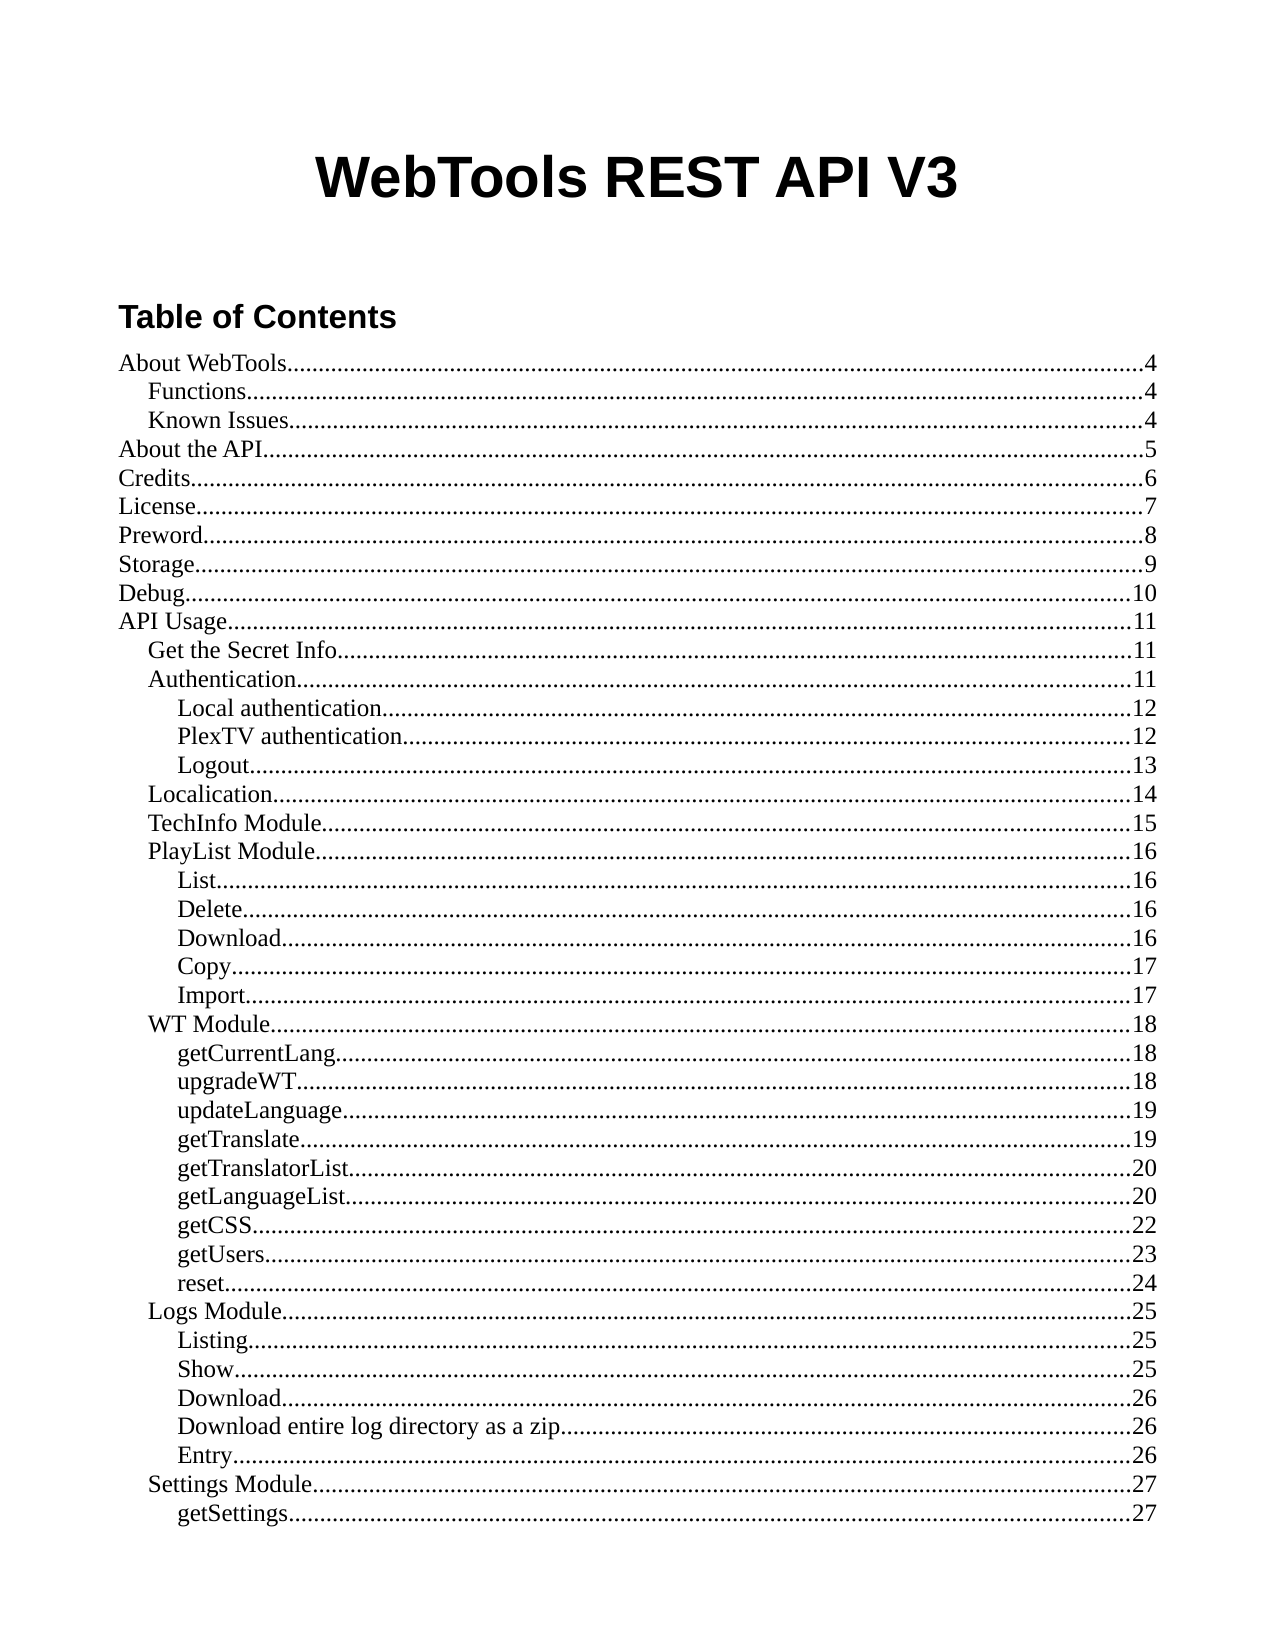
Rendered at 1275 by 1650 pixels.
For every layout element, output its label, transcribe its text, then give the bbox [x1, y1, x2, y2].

text Known Issues 4 [148, 405, 1157, 434]
text getUsers 23 [177, 1239, 1157, 1268]
text getSettings 27 [177, 1498, 1157, 1526]
title WebTools REST API V3 [118, 143, 1157, 210]
subtitle Table of Contents [118, 297, 1157, 335]
text PlexTV authentication 12 [177, 721, 1157, 750]
text upgradeWT 18 [177, 1066, 1157, 1095]
text Entry 26 [177, 1440, 1157, 1469]
text Settings Module 27 [148, 1469, 1157, 1498]
text Show 25 [177, 1354, 1157, 1383]
text getTranslatorList 20 [177, 1153, 1157, 1181]
text License 7 [118, 491, 1157, 520]
text getCSS 22 [177, 1210, 1157, 1239]
text getCurrentLang 18 [177, 1038, 1157, 1066]
text Download 26 [177, 1383, 1157, 1411]
text PlayList Module 16 [148, 836, 1157, 865]
text Get the Secret Info 11 [148, 635, 1157, 664]
text Import 17 [177, 980, 1157, 1009]
text API Usage 11 [118, 606, 1157, 635]
text Listing 25 [177, 1325, 1157, 1354]
text Delete 16 [177, 894, 1157, 923]
text Authentication 11 [148, 664, 1157, 693]
text Localication 14 [148, 779, 1157, 808]
text WT Module 18 [148, 1009, 1157, 1038]
text About the API 5 [118, 434, 1157, 463]
text Download 16 [177, 923, 1157, 951]
text Credits 6 [118, 463, 1157, 491]
text Logs Module 25 [148, 1296, 1157, 1325]
text Logout 13 [177, 750, 1157, 779]
text reset 24 [177, 1268, 1157, 1296]
text getLanguageList 20 [177, 1181, 1157, 1210]
text Download entire log directory as a zip 26 [177, 1411, 1157, 1440]
text Local authentication 12 [177, 693, 1157, 721]
text Copy 17 [177, 951, 1157, 980]
text Debug 10 [118, 578, 1157, 606]
text getTranslate 19 [177, 1124, 1157, 1153]
text About WebTools 4 [118, 348, 1157, 376]
text Storage 9 [118, 549, 1157, 578]
text List 16 [177, 865, 1157, 894]
text updateLanguage 19 [177, 1095, 1157, 1124]
text Functions 4 [148, 376, 1157, 405]
text Preword 8 [118, 520, 1157, 549]
text TechInfo Module 15 [148, 808, 1157, 836]
